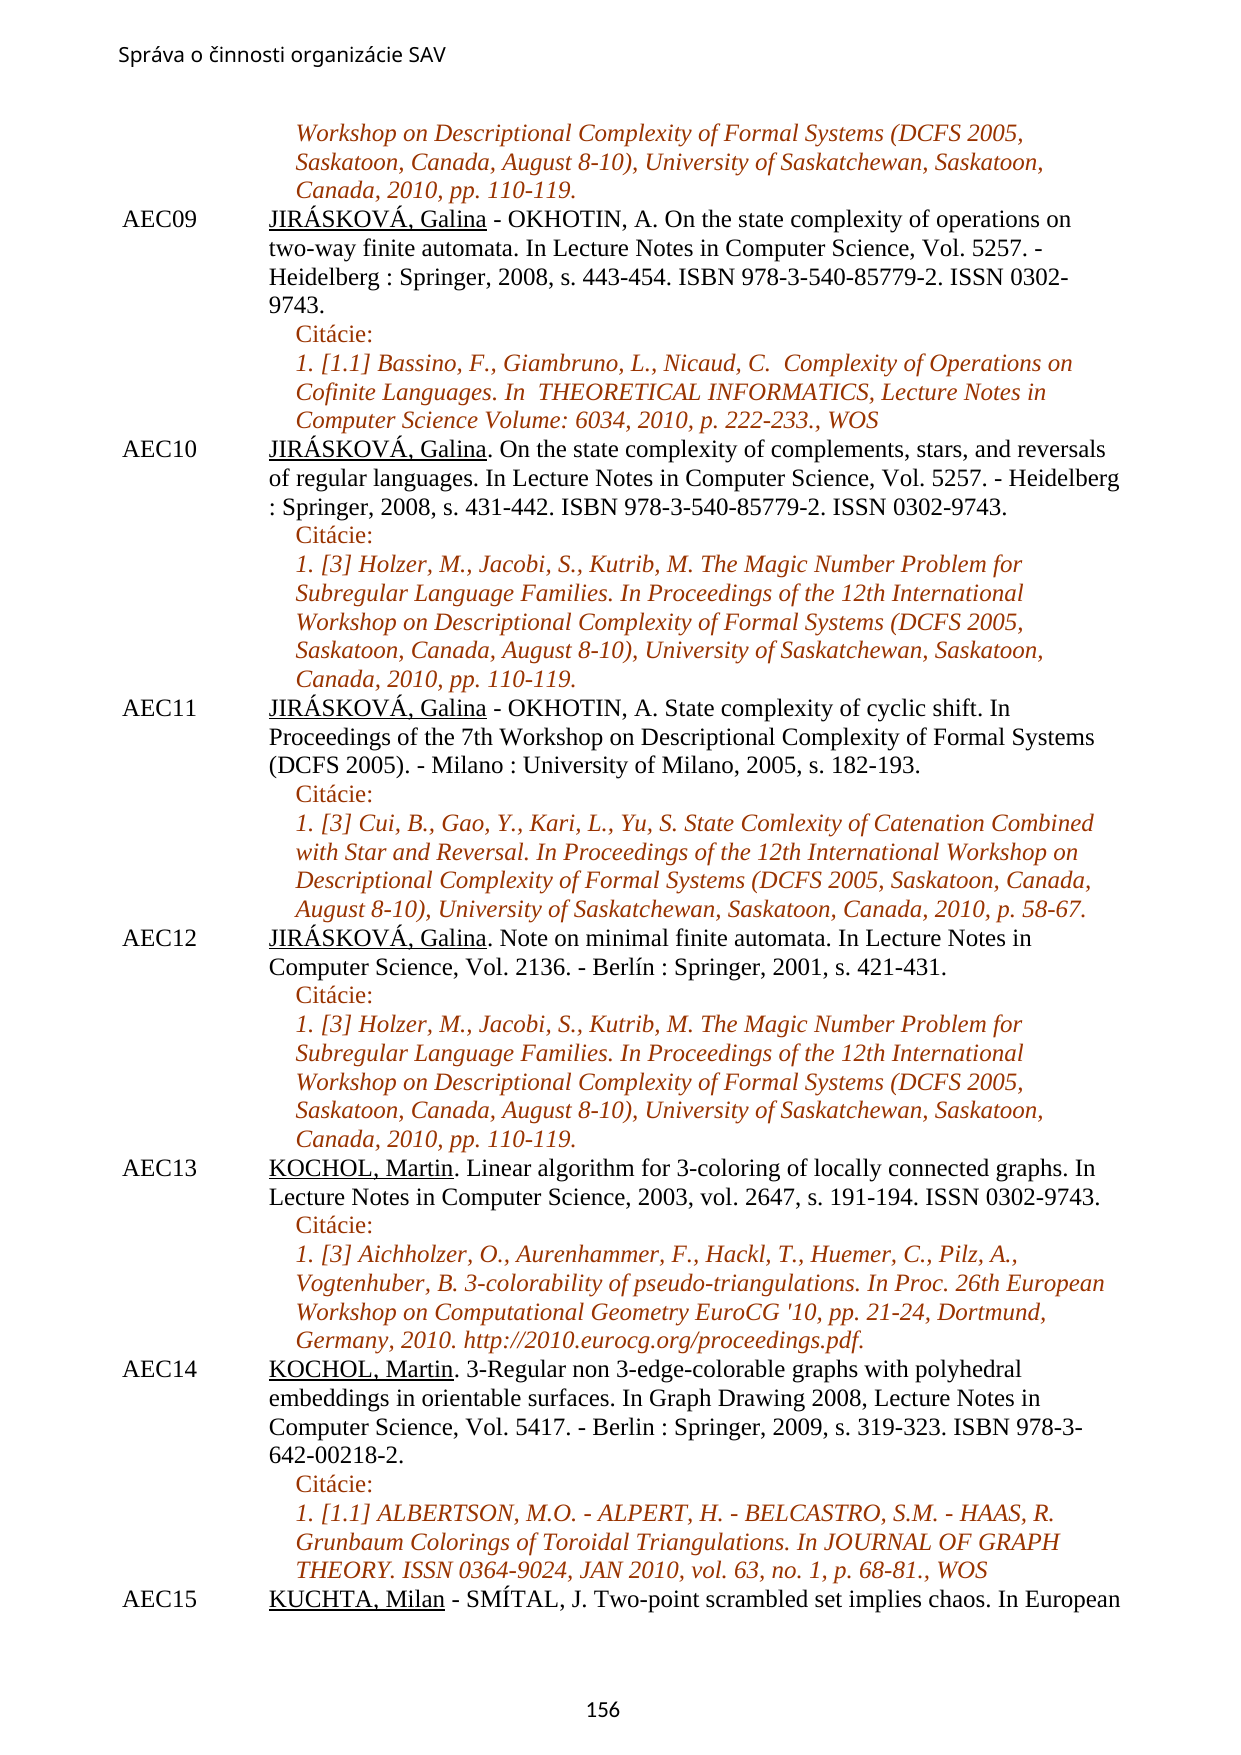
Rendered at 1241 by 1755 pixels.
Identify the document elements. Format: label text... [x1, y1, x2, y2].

table_header KUCHTA, Milan - SMÍTAL, J. Two-point scrambled set implies chaos. In European [269, 1584, 1122, 1613]
table_header AEC13 [122, 1153, 269, 1211]
text 1. [3] Holzer, M., Jacobi, S., Kutrib, M. The Magic Number Problem for Subregular Language Families. In Proceedings of the 12th International Workshop on Descriptional Complexity of Formal Systems (DCFS 2005, Saskatoon, Canada, August 8-10), University of Saskatchewan, Saskatoon, Canada, 2010, pp. 110-119. [295, 549, 1122, 693]
table_header KOCHOL, Martin. Linear algorithm for 3-coloring of locally connected graphs. In Lecture Notes in Computer Science, 2003, vol. 2647, s. 191-194. ISSN 0302-9743. [269, 1153, 1122, 1211]
text Citácie: [295, 319, 1122, 348]
table_header AEC11 [122, 693, 269, 779]
table_header JIRÁSKOVÁ, Galina - OKHOTIN, A. On the state complexity of operations on two-way finite automata. In Lecture Notes in Computer Science, Vol. 5257. - Heidelberg : Springer, 2008, s. 443-454. ISBN 978-3-540-85779-2. ISSN 0302-9743. [269, 204, 1122, 319]
text Citácie: [295, 779, 1122, 808]
text 1. [1.1] ALBERTSON, M.O. - ALPERT, H. - BELCASTRO, S.M. - HAAS, R. Grunbaum Colorings of Toroidal Triangulations. In JOURNAL OF GRAPH THEORY. ISSN 0364-9024, JAN 2010, vol. 63, no. 1, p. 68-81., WOS [295, 1498, 1122, 1584]
text Citácie: [295, 1469, 1122, 1498]
text Citácie: [295, 1211, 1122, 1239]
text Citácie: [295, 981, 1122, 1009]
table_header KOCHOL, Martin. 3-Regular non 3-edge-colorable graphs with polyhedral embeddings in orientable surfaces. In Graph Drawing 2008, Lecture Notes in Computer Science, Vol. 5417. - Berlin : Springer, 2009, s. 319-323. ISBN 978-3-642-00218-2. [269, 1354, 1122, 1469]
text 1. [3] Cui, B., Gao, Y., Kari, L., Yu, S. State Comlexity of Catenation Combined with Star and Reversal. In Proceedings of the 12th International Workshop on Descriptional Complexity of Formal Systems (DCFS 2005, Saskatoon, Canada, August 8-10), University of Saskatchewan, Saskatoon, Canada, 2010, p. 58-67. [295, 808, 1122, 923]
text 1. [3] Holzer, M., Jacobi, S., Kutrib, M. The Magic Number Problem for Subregular Language Families. In Proceedings of the 12th International Workshop on Descriptional Complexity of Formal Systems (DCFS 2005, Saskatoon, Canada, August 8-10), University of Saskatchewan, Saskatoon, Canada, 2010, pp. 110-119. [295, 1009, 1122, 1153]
text Citácie: [295, 521, 1122, 549]
table_header AEC09 [122, 204, 269, 319]
table_header AEC14 [122, 1354, 269, 1469]
table_header JIRÁSKOVÁ, Galina. Note on minimal finite automata. In Lecture Notes in Computer Science, Vol. 2136. - Berlín : Springer, 2001, s. 421-431. [269, 923, 1122, 981]
table_header AEC15 [122, 1584, 269, 1613]
text 1. [3] Aichholzer, O., Aurenhammer, F., Hackl, T., Huemer, C., Pilz, A., Vogtenhuber, B. 3-colorability of pseudo-triangulations. In Proc. 26th European Workshop on Computational Geometry EuroCG '10, pp. 21-24, Dortmund, Germany, 2010. http://2010.eurocg.org/proceedings.pdf. [295, 1239, 1122, 1354]
table_header AEC10 [122, 434, 269, 521]
table_header JIRÁSKOVÁ, Galina - OKHOTIN, A. State complexity of cyclic shift. In Proceedings of the 7th Workshop on Descriptional Complexity of Formal Systems (DCFS 2005). - Milano : University of Milano, 2005, s. 182-193. [269, 693, 1122, 779]
text Workshop on Descriptional Complexity of Formal Systems (DCFS 2005, Saskatoon, Canada, August 8-10), University of Saskatchewan, Saskatoon, Canada, 2010, pp. 110-119. [295, 118, 1122, 204]
table_header AEC12 [122, 923, 269, 981]
text 1. [1.1] Bassino, F., Giambruno, L., Nicaud, C. Complexity of Operations on Cofinite Languages. In THEORETICAL INFORMATICS, Lecture Notes in Computer Science Volume: 6034, 2010, p. 222-233., WOS [295, 348, 1122, 434]
table_header JIRÁSKOVÁ, Galina. On the state complexity of complements, stars, and reversals of regular languages. In Lecture Notes in Computer Science, Vol. 5257. - Heidelberg : Springer, 2008, s. 431-442. ISBN 978-3-540-85779-2. ISSN 0302-9743. [269, 434, 1122, 521]
